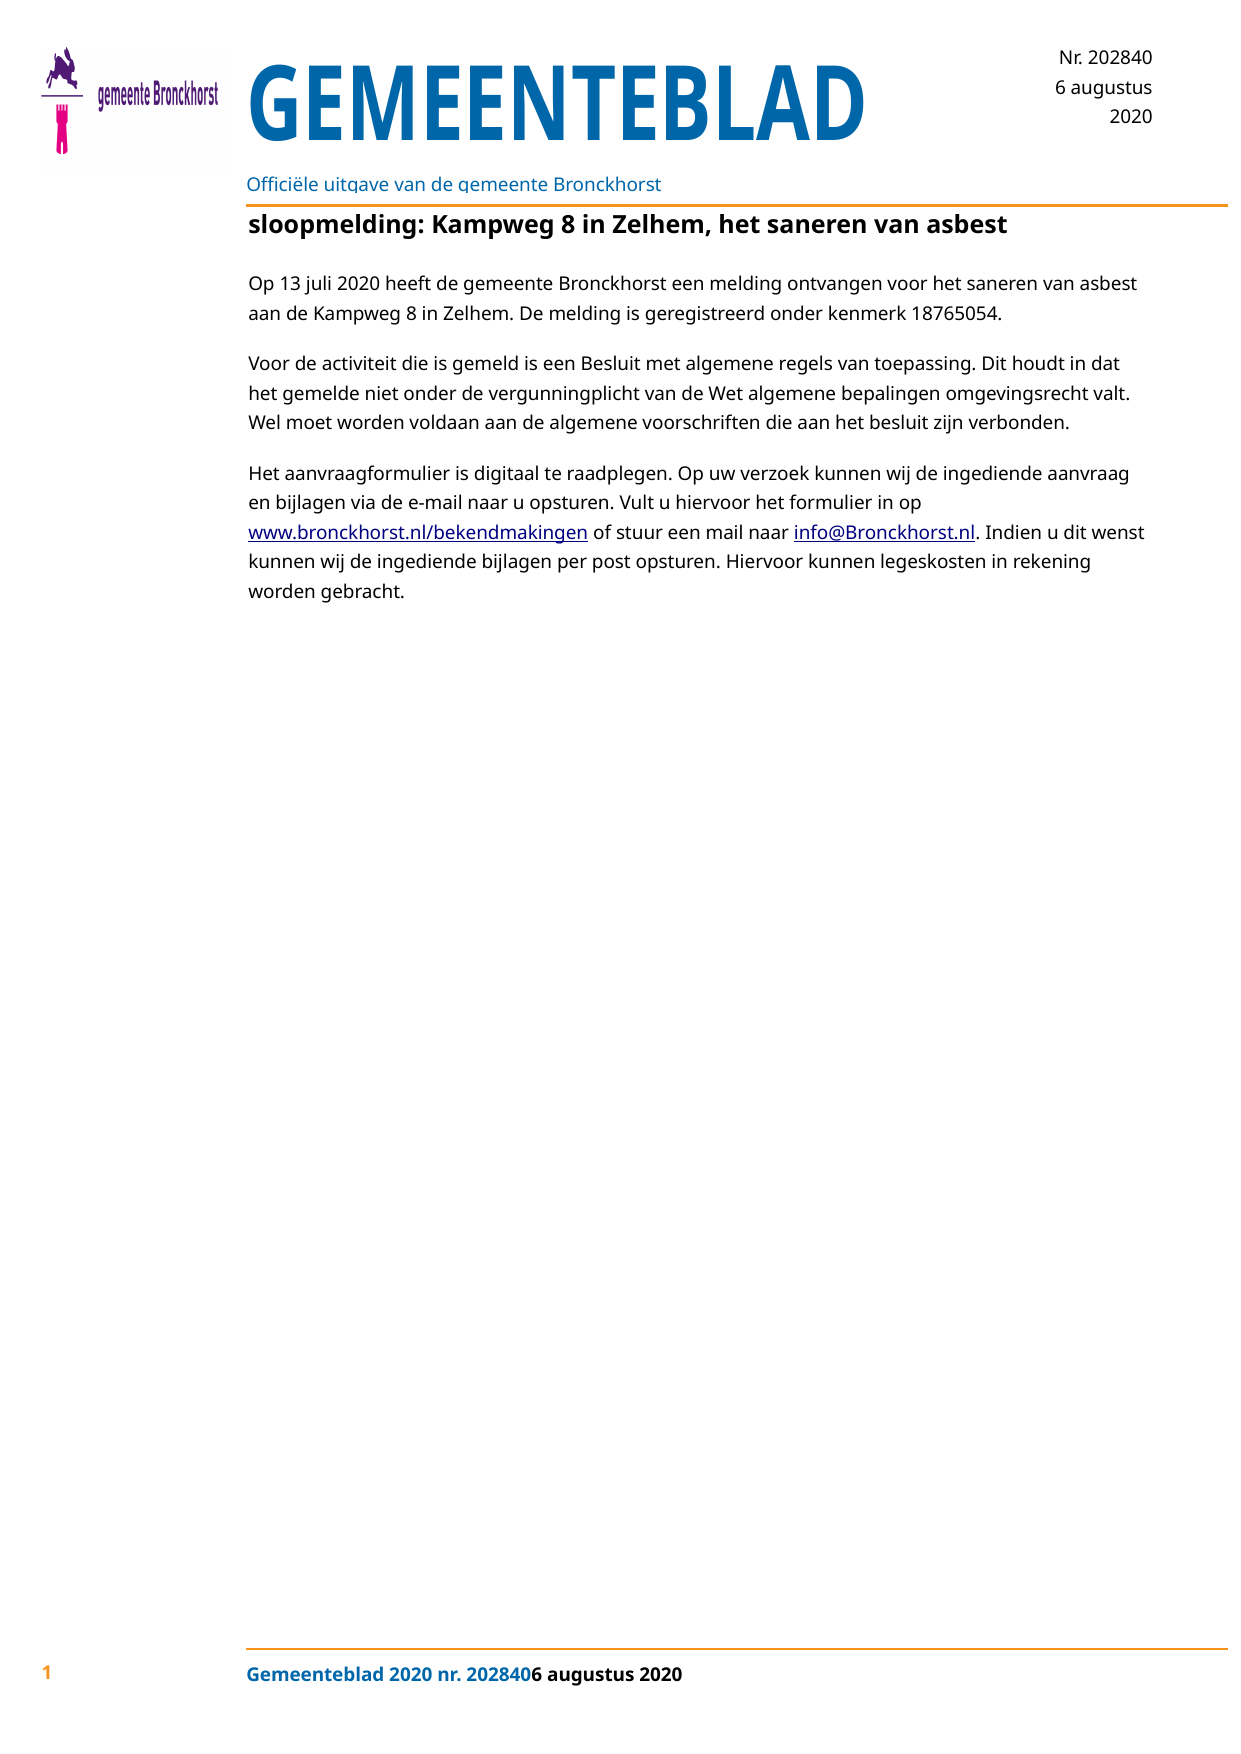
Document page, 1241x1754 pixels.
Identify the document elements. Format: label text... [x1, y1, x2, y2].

picture [41, 47, 231, 172]
text Voor de activiteit die is gemeld is een Besluit met algemene regels van toepassing. Dit houdt in dat het gemelde niet onder de vergunningplicht van de Wet algemene bepalingen omgevingsrecht valt. Wel moet worden voldaan aan de algemene voorschriften die aan het besluit zijn verbonden. [248, 350, 1152, 435]
text Het aanvraagformulier is digitaal te raadplegen. Op uw verzoek kunnen wij de ingediende aanvraag en bijlagen via de e-mail naar u opsturen. Vult u hiervoor het formulier in op www.bronckhorst.nl/bekendmakingen of stuur een mail naar info@Bronckhorst.nl. Indien u dit wenst kunnen wij de ingediende bijlagen per post opsturen. Hiervoor kunnen legeskosten in rekening worden gebracht. [248, 460, 1152, 604]
text Op 13 juli 2020 heeft de gemeente Bronckhorst een melding ontvangen voor het saneren van asbest aan de Kampweg 8 in Zelhem. De melding is geregistreerd onder kenmerk 18765054. [248, 270, 1152, 326]
text sloopmelding: Kampweg 8 in Zelhem, het saneren van asbest [248, 207, 1152, 241]
